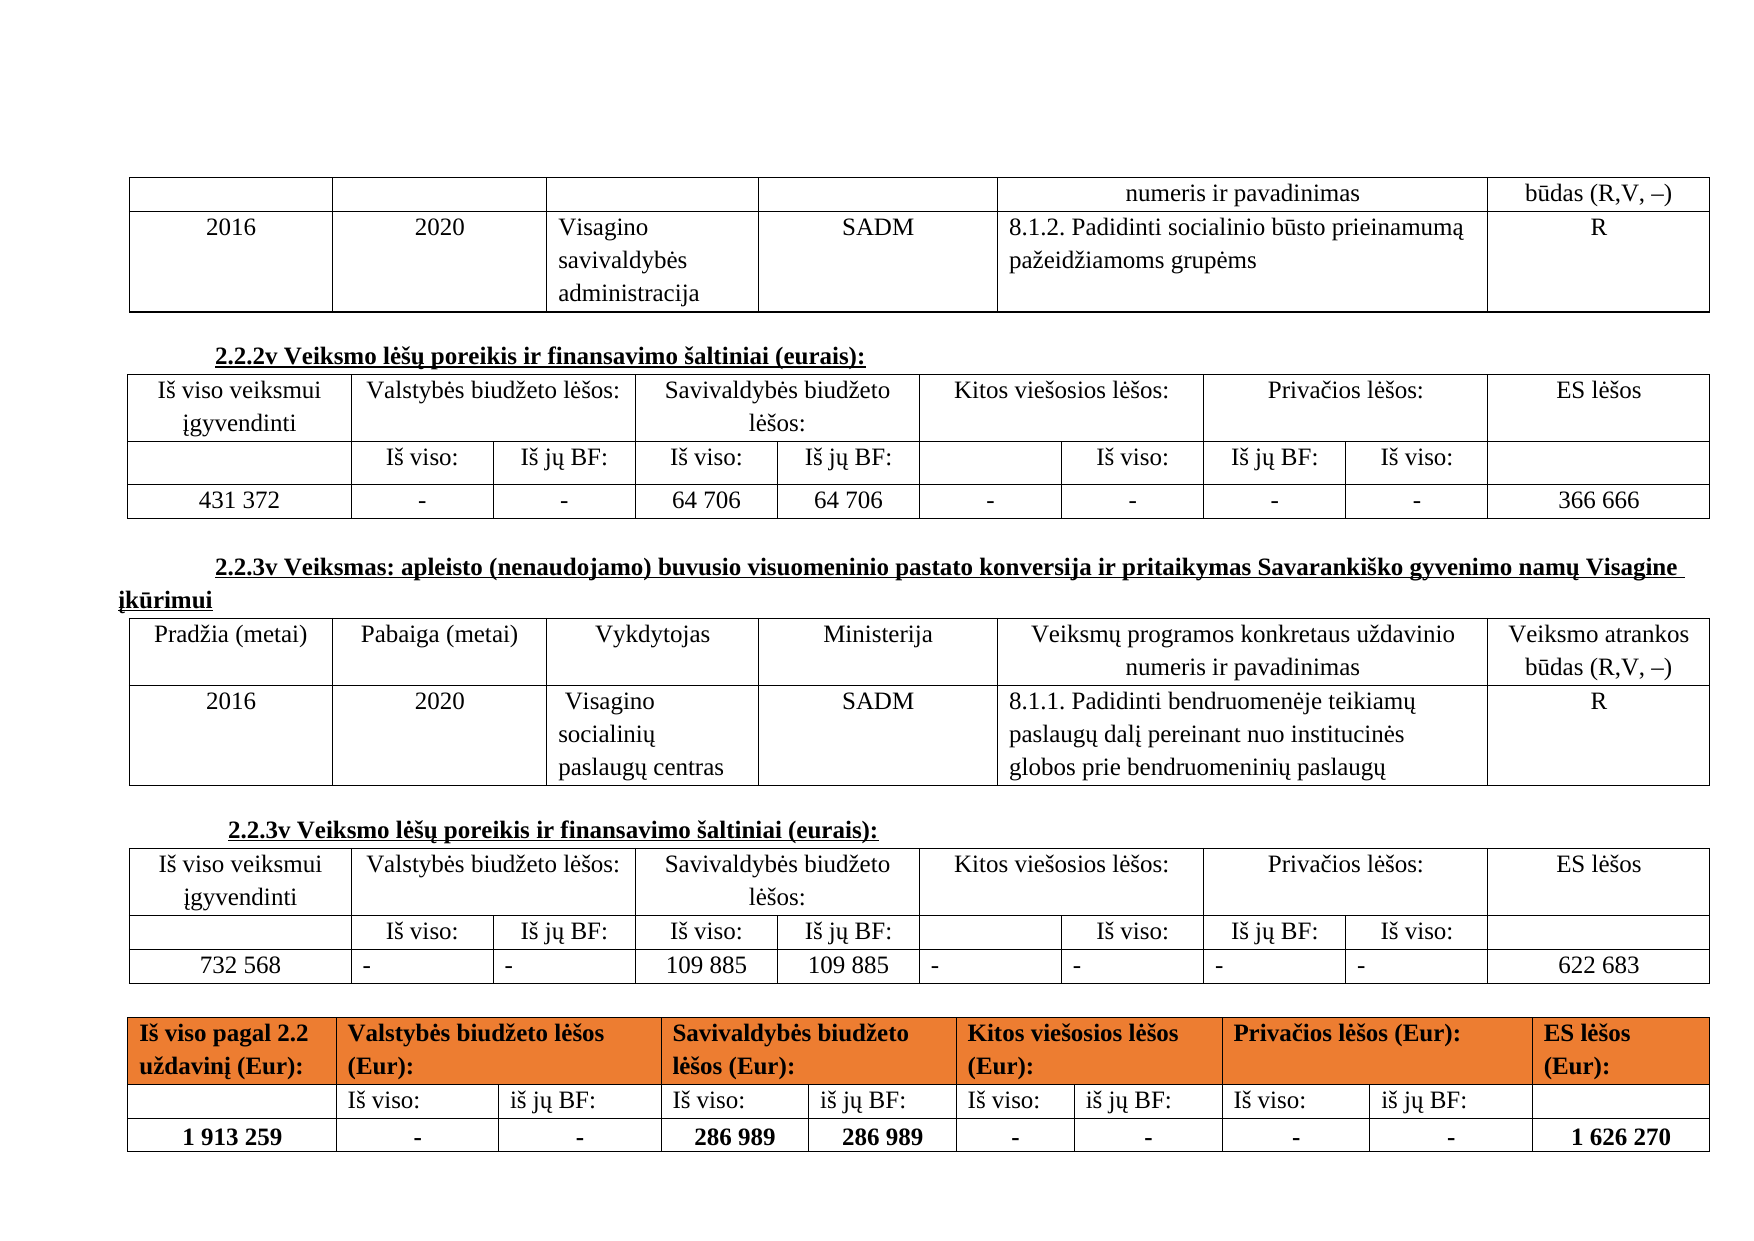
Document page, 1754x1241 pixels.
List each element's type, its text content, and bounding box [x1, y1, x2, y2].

table_cell - [920, 485, 1061, 518]
table_cell [920, 442, 1061, 484]
table_cell Iš jų BF: [494, 916, 635, 949]
table_cell 2016 [130, 686, 332, 785]
table_header [547, 178, 758, 211]
table_cell - [337, 1119, 498, 1151]
table_header Iš viso veiksmui įgyvendinti [130, 849, 351, 915]
table_cell - [957, 1119, 1074, 1151]
table_cell Iš viso: [352, 442, 493, 484]
table_cell - [1223, 1119, 1369, 1151]
table_cell Iš jų BF: [778, 442, 919, 484]
table_cell R [1488, 212, 1709, 311]
table_header Valstybės biudžeto lėšos: [352, 375, 635, 441]
table_cell [1533, 1085, 1709, 1118]
table_cell - [1370, 1119, 1532, 1151]
table_header Valstybės biudžeto lėšos (Eur): [337, 1018, 661, 1084]
table_cell 109 885 [778, 950, 919, 983]
table_cell [1488, 442, 1709, 484]
table_header Pradžia (metai) [130, 619, 332, 685]
table_cell 109 885 [636, 950, 777, 983]
table_header Kitos viešosios lėšos: [920, 849, 1203, 915]
table_cell - [1204, 950, 1345, 983]
table_cell [920, 916, 1061, 949]
table_cell Iš viso: [1062, 442, 1203, 484]
table_cell SADM [759, 212, 997, 311]
table_cell iš jų BF: [1075, 1085, 1222, 1118]
table_cell Iš viso: [337, 1085, 498, 1118]
table_cell Iš viso: [636, 442, 777, 484]
table_cell [1488, 916, 1709, 949]
table_cell - [494, 950, 635, 983]
table_cell iš jų BF: [809, 1085, 956, 1118]
table_cell Iš viso: [1062, 916, 1203, 949]
table_cell SADM [759, 686, 997, 785]
table_header ES lėšos (Eur): [1533, 1018, 1709, 1084]
table_header Privačios lėšos (Eur): [1223, 1018, 1532, 1084]
table_header Savivaldybės biudžeto lėšos: [636, 849, 919, 915]
table_cell - [920, 950, 1061, 983]
table_header ES lėšos [1488, 375, 1709, 441]
table_cell - [1075, 1119, 1222, 1151]
table_header Ministerija [759, 619, 997, 685]
table_cell 431 372 [128, 485, 351, 518]
table_cell R [1488, 686, 1709, 785]
table_header būdas (R,V, –) [1488, 178, 1709, 211]
table_header ES lėšos [1488, 849, 1709, 915]
table_cell Iš viso: [662, 1085, 808, 1118]
table_header Iš viso veiksmui įgyvendinti [128, 375, 351, 441]
table_header Privačios lėšos: [1204, 375, 1487, 441]
table_cell 732 568 [130, 950, 351, 983]
table_cell Iš viso: [1223, 1085, 1369, 1118]
table_header numeris ir pavadinimas [998, 178, 1487, 211]
table_cell [128, 442, 351, 484]
text 2.2.3v Veiksmo lėšų poreikis ir finansavimo šaltiniai (eurais): [118, 815, 1577, 843]
table_cell 2020 [333, 686, 546, 785]
table_header Veiksmo atrankos būdas (R,V, –) [1488, 619, 1709, 685]
text 2.2.2v Veiksmo lėšų poreikis ir finansavimo šaltiniai (eurais): [118, 341, 1577, 370]
table_cell - [499, 1119, 661, 1151]
table_header Veiksmų programos konkretaus uždavinio numeris ir pavadinimas [998, 619, 1487, 685]
table_header [333, 178, 546, 211]
table_cell 622 683 [1488, 950, 1709, 983]
table_cell Iš jų BF: [1204, 442, 1345, 484]
table_header [130, 178, 332, 211]
table_header Savivaldybės biudžeto lėšos (Eur): [662, 1018, 956, 1084]
table_cell - [1062, 950, 1203, 983]
table_cell Iš viso: [636, 916, 777, 949]
table_cell iš jų BF: [1370, 1085, 1532, 1118]
table_header Privačios lėšos: [1204, 849, 1487, 915]
table_cell Iš viso: [957, 1085, 1074, 1118]
table_cell Iš jų BF: [778, 916, 919, 949]
table_cell 8.1.1. Padidinti bendruomenėje teikiamų paslaugų dalį pereinant nuo institucinės globos prie bendruomeninių paslaugų [998, 686, 1487, 785]
table_cell - [1346, 950, 1487, 983]
table_cell 286 989 [809, 1119, 956, 1151]
table_cell 2016 [130, 212, 332, 311]
table_cell [130, 916, 351, 949]
table_header Iš viso pagal 2.2 uždavinį (Eur): [128, 1018, 336, 1084]
table_cell - [352, 950, 493, 983]
text 2.2.3v Veiksmas: apleisto (nenaudojamo) buvusio visuomeninio pastato konversija ir pritaikymas Savarankiško gyvenimo namų Visagine įkūrimui [118, 552, 1688, 613]
table_header Valstybės biudžeto lėšos: [352, 849, 635, 915]
table_cell 64 706 [636, 485, 777, 518]
table_cell 8.1.2. Padidinti socialinio būsto prieinamumą pažeidžiamoms grupėms [998, 212, 1487, 311]
table_cell - [1346, 485, 1487, 518]
table_cell 2020 [333, 212, 546, 311]
table_cell 366 666 [1488, 485, 1709, 518]
table_cell Iš jų BF: [1204, 916, 1345, 949]
table_cell Iš jų BF: [494, 442, 635, 484]
table_cell 1 626 270 [1533, 1119, 1709, 1151]
table_cell Iš viso: [1346, 442, 1487, 484]
table_cell 286 989 [662, 1119, 808, 1151]
table_cell Visagino savivaldybės administracija [547, 212, 758, 311]
table_header Pabaiga (metai) [333, 619, 546, 685]
table_cell - [352, 485, 493, 518]
table_cell Iš viso: [352, 916, 493, 949]
table_header [759, 178, 997, 211]
table_cell - [1062, 485, 1203, 518]
table_cell [128, 1085, 336, 1118]
table_header Kitos viešosios lėšos: [920, 375, 1203, 441]
table_cell - [494, 485, 635, 518]
table_header Vykdytojas [547, 619, 758, 685]
table_cell 64 706 [778, 485, 919, 518]
table_header Savivaldybės biudžeto lėšos: [636, 375, 919, 441]
table_cell Iš viso: [1346, 916, 1487, 949]
table_cell 1 913 259 [128, 1119, 336, 1151]
table_header Kitos viešosios lėšos (Eur): [957, 1018, 1222, 1084]
table_cell Visagino socialinių paslaugų centras [547, 686, 758, 785]
table_cell iš jų BF: [499, 1085, 661, 1118]
table_cell - [1204, 485, 1345, 518]
